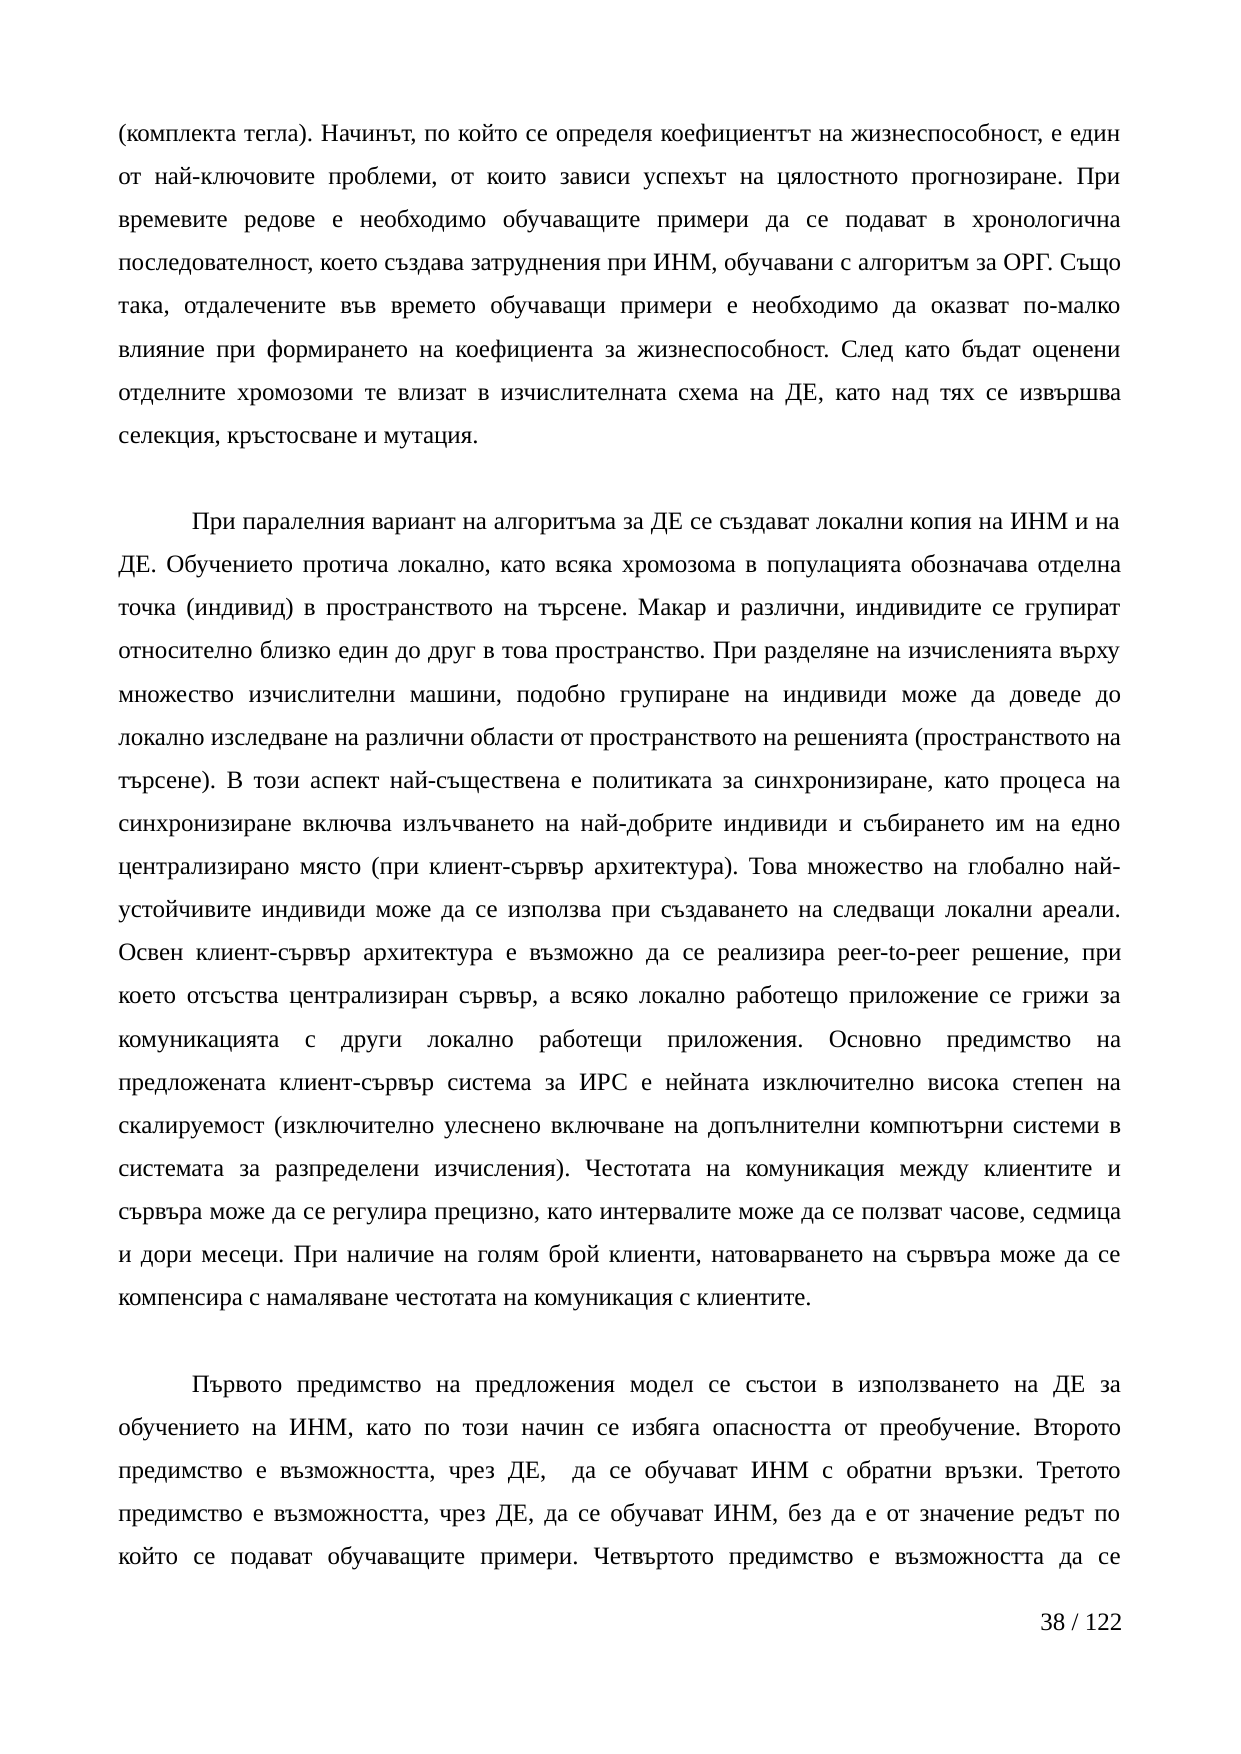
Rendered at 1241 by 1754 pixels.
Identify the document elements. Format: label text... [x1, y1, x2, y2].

text Първото предимство на предложения модел се състои в използването на ДЕ за обучението на ИНМ, като по този начин се избяга опасността от преобучение. Второто предимство е възможността, чрез ДЕ, да се обучават ИНМ с обратни връзки. Третото предимство е възможността, чрез ДЕ, да се обучават ИНМ, без да е от значение редът по който се подават обучаващите примери. Четвъртото предимство е възможността да се [118, 1369, 1122, 1570]
text При паралелния вариант на алгоритъма за ДЕ се създават локални копия на ИНМ и на ДЕ. Обучението протича локално, като всяка хромозома в популацията обозначава отделна точка (индивид) в пространството на търсене. Макар и различни, индивидите се групират относително близко един до друг в това пространство. При разделяне на изчисленията върху множество изчислителни машини, подобно групиране на индивиди може да доведе до локално изследване на различни области от пространството на решенията (пространството на търсене). В този аспект най-съществена е политиката за синхронизиране, като процеса на синхронизиране включва излъчването на най-добрите индивиди и събирането им на едно централизирано място (при клиент-сървър архитектура). Това множество на глобално най-устойчивите индивиди може да се използва при създаването на следващи локални ареали. Освен клиент-сървър архитектура е възможно да се реализира peer-to-peer решение, при което отсъства централизиран сървър, а всяко локално работещо приложение се грижи за комуникацията с други локално работещи приложения. Основно предимство на предложената клиент-сървър система за ИРС е нейната изключително висока степен на скалируемост (изключително улеснено включване на допълнителни компютърни системи в системата за разпределени изчисления). Честотата на комуникация между клиентите и сървъра може да се регулира прецизно, като интервалите може да се ползват часове, седмица и дори месеци. При наличие на голям брой клиенти, натоварването на сървъра може да се компенсира с намаляване честотата на комуникация с клиентите. [118, 506, 1122, 1311]
text (комплекта тегла). Начинът, по който се определя коефициентът на жизнеспособност, е един от най-ключовите проблеми, от които зависи успехът на цялостното прогнозиране. При времевите редове е необходимо обучаващите примери да се подават в хронологична последователност, което създава затруднения при ИНМ, обучавани с алгоритъм за ОРГ. Също така, отдалечените във времето обучаващи примери е необходимо да оказват по-малко влияние при формирането на коефициента за жизнеспособност. След като бъдат оценени отделните хромозоми те влизат в изчислителната схема на ДЕ, като над тях се извършва селекция, кръстосване и мутация. [118, 118, 1122, 449]
